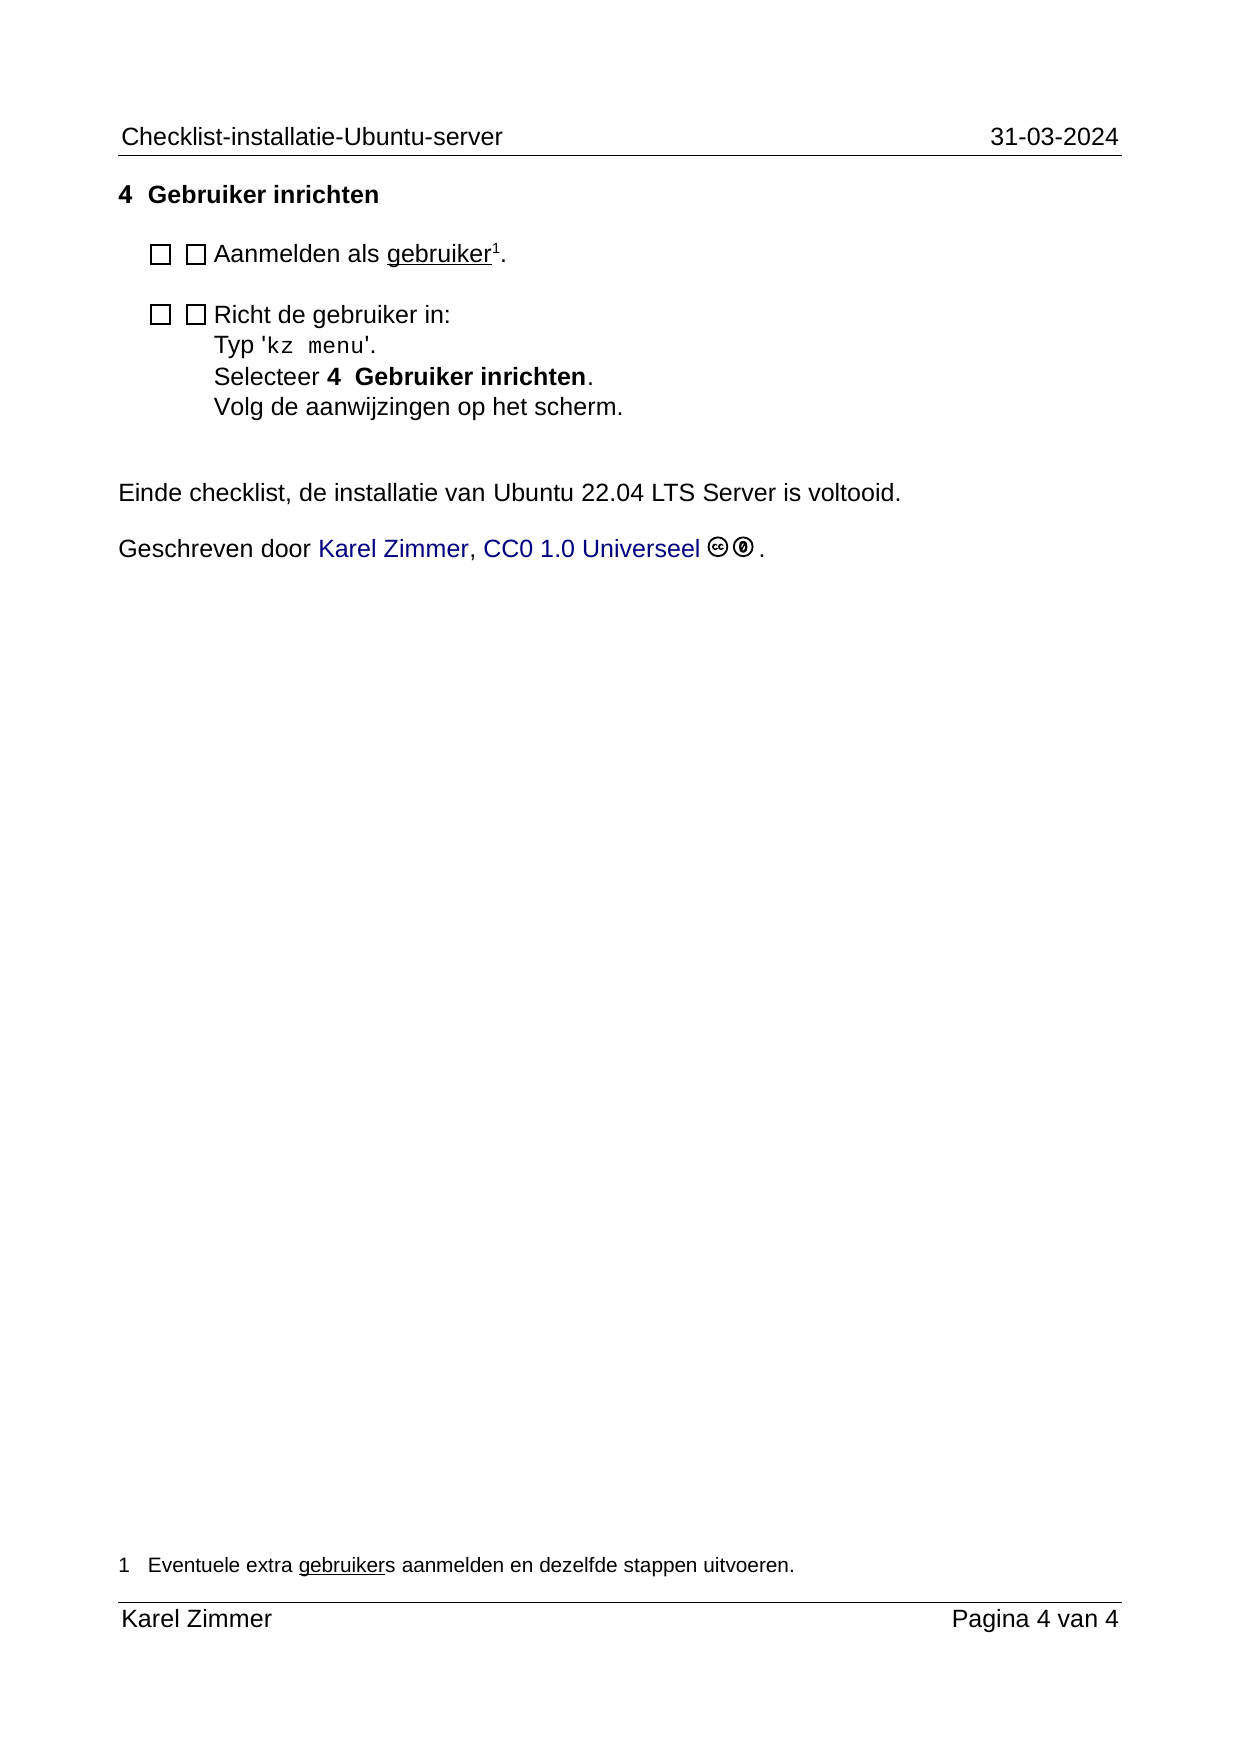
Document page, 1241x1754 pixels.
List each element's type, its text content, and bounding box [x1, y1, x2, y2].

table_cell [118, 362, 142, 392]
table_cell [118, 330, 142, 362]
table_cell [142, 300, 177, 330]
table_cell [213, 269, 1122, 300]
table_header [142, 239, 177, 269]
table_cell [142, 392, 177, 422]
table_cell [142, 362, 177, 392]
table_cell [142, 330, 177, 362]
table_header Aanmelden als gebruiker. [213, 239, 1122, 269]
table_cell [177, 330, 213, 362]
table_cell [118, 300, 142, 330]
table_header [177, 239, 213, 269]
table_cell Typ 'kz menu'. [213, 330, 1122, 362]
table_header [118, 239, 142, 269]
table_cell [177, 362, 213, 392]
table_cell Selecteer 4 Gebruiker inrichten. [213, 362, 1122, 392]
table_cell Volg de aanwijzingen op het scherm. [213, 392, 1122, 422]
list Gebruiker inrichten [118, 177, 1122, 211]
table_cell [118, 269, 142, 300]
table_cell [177, 300, 213, 330]
table_cell [142, 269, 177, 300]
table_cell [177, 392, 213, 422]
table_cell [177, 269, 213, 300]
table_cell Richt de gebruiker in: [213, 300, 1122, 330]
text Einde checklist, de installatie van Ubuntu 22.04 LTS Server is voltooid. [118, 478, 1122, 507]
text Geschreven door Karel Zimmer, CC0 1.0 Universeel . [118, 534, 1122, 563]
table_cell [118, 392, 142, 422]
